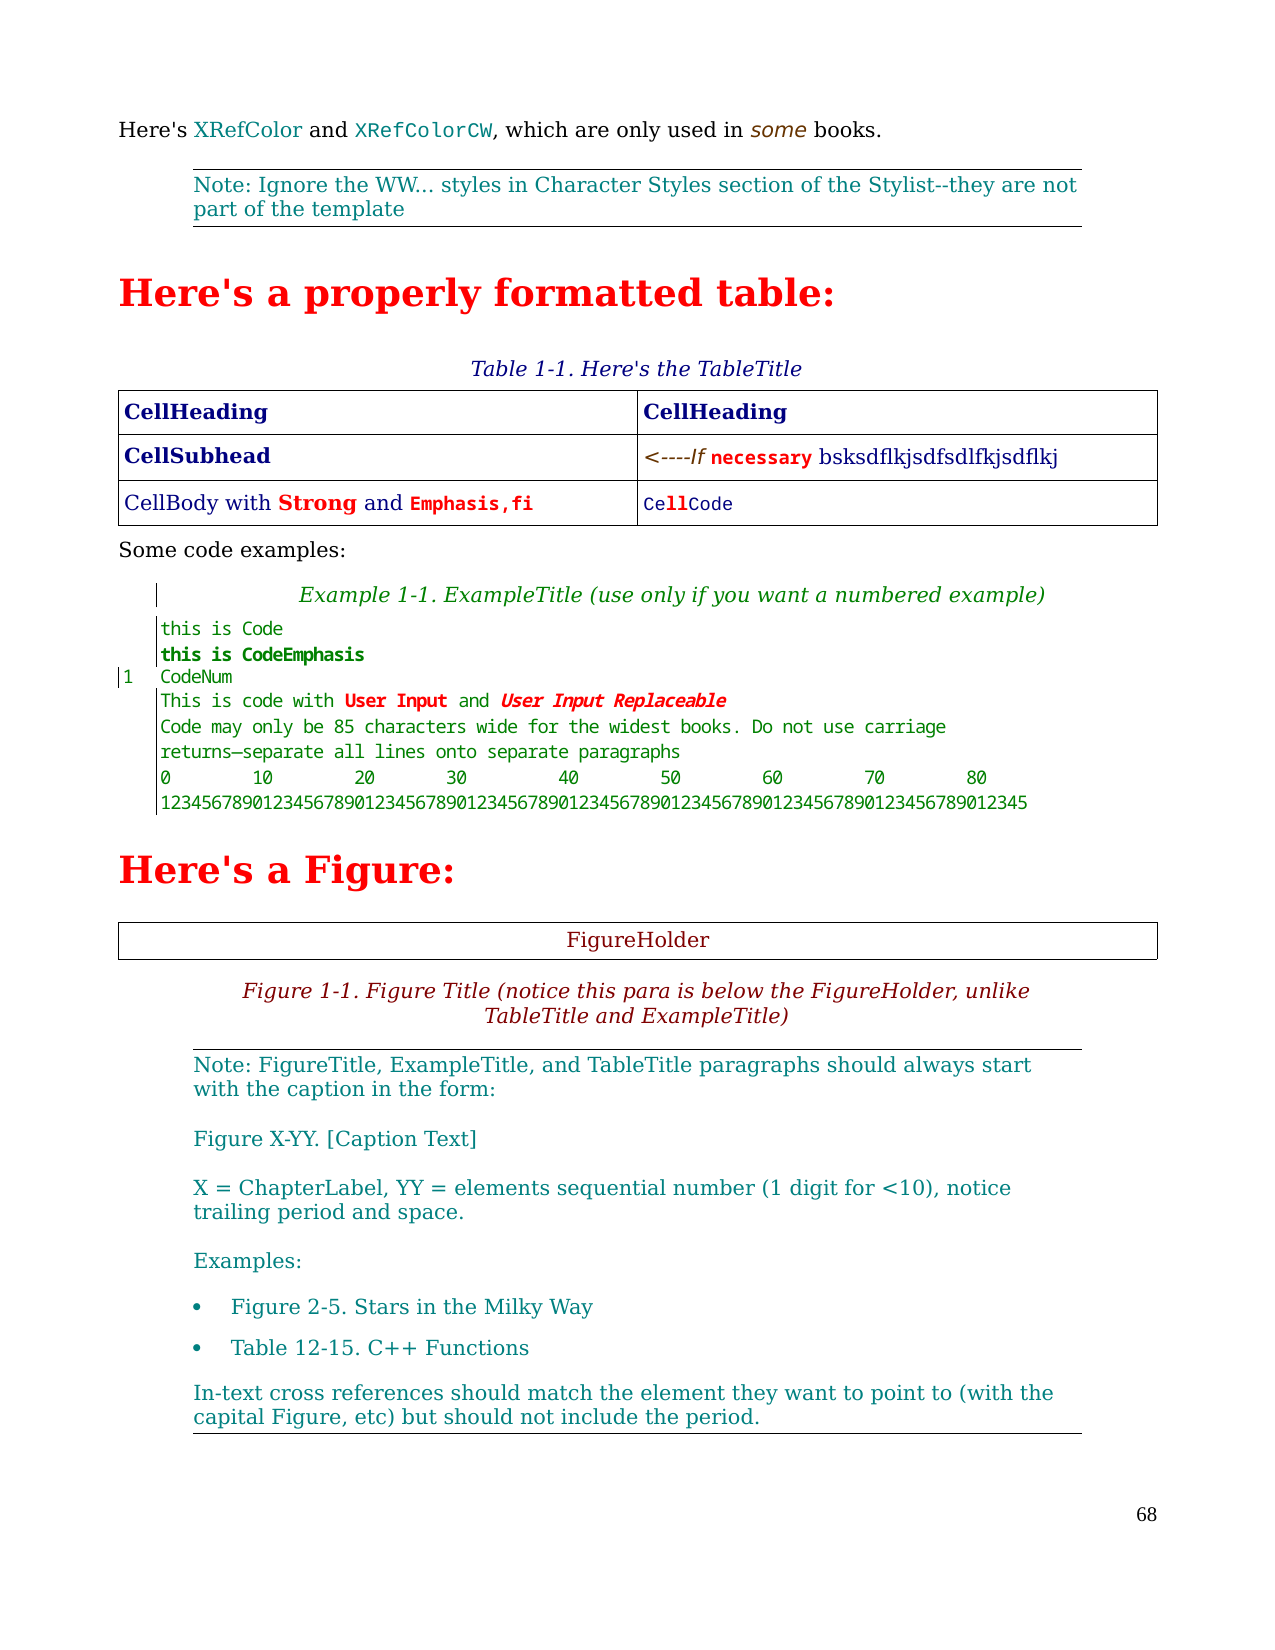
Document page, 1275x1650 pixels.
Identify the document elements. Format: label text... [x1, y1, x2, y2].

text this is Code [157, 616, 1176, 641]
text X = ChapterLabel, YY = elements sequential number (1 digit for <10), notice trailing period and space. [193, 1172, 1082, 1224]
text this is CodeEmphasis [157, 641, 1176, 667]
text 0 10 20 30 40 50 60 70 80 [157, 764, 1176, 790]
list Table 12-15. C++ Functions [193, 1331, 1082, 1360]
text Note: Ignore the WW... styles in Character Styles section of the Stylist--they are not part of the template [193, 170, 1082, 226]
title Table 1-1. Here's the TableTitle [193, 357, 1082, 382]
text Code may only be 85 characters wide for the widest books. Do not use carriage [157, 713, 1176, 739]
text FigureHolder [119, 923, 1157, 959]
text 1234567890123456789012345678901234567890123456789012345678901234567890123456789012345 [157, 790, 1176, 815]
text Here's a properly formatted table: [118, 272, 1157, 316]
text Here's a Figure: [118, 848, 1157, 893]
list CodeNum [119, 667, 1275, 688]
text Some code examples: [118, 538, 1157, 562]
text This is code with User Input and User Input Replaceable [157, 688, 1275, 713]
table_cell CellBody with Strong and Emphasis,fi [119, 481, 637, 525]
table_cell CellSubhead [119, 435, 637, 480]
title Example 1-1. ExampleTitle (use only if you want a numbered example) [157, 583, 1187, 607]
title Figure 1-1. Figure Title (notice this para is below the FigureHolder, unlike TableTitle and ExampleTitle) [193, 979, 1082, 1028]
text Figure X-YY. [Caption Text] [193, 1122, 1082, 1151]
text Here's XRefColor and XRefColorCW, which are only used in some books. [118, 118, 1157, 144]
text In-text cross references should match the element they want to point to (with the capital Figure, etc) but should not include the period. [193, 1376, 1082, 1433]
table_cell <----If necessary bsksdflkjsdfsdlfkjsdflkj [638, 435, 1157, 480]
text Note: FigureTitle, ExampleTitle, and TableTitle paragraphs should always start with the caption in the form: [193, 1050, 1082, 1102]
text Examples: [193, 1245, 1082, 1274]
list Figure 2-5. Stars in the Milky Way [193, 1290, 1082, 1319]
table_cell CellCode [638, 481, 1157, 525]
table_header CellHeading [119, 391, 637, 434]
text returns—separate all lines onto separate paragraphs [157, 739, 1176, 764]
table_header CellHeading [638, 391, 1157, 434]
